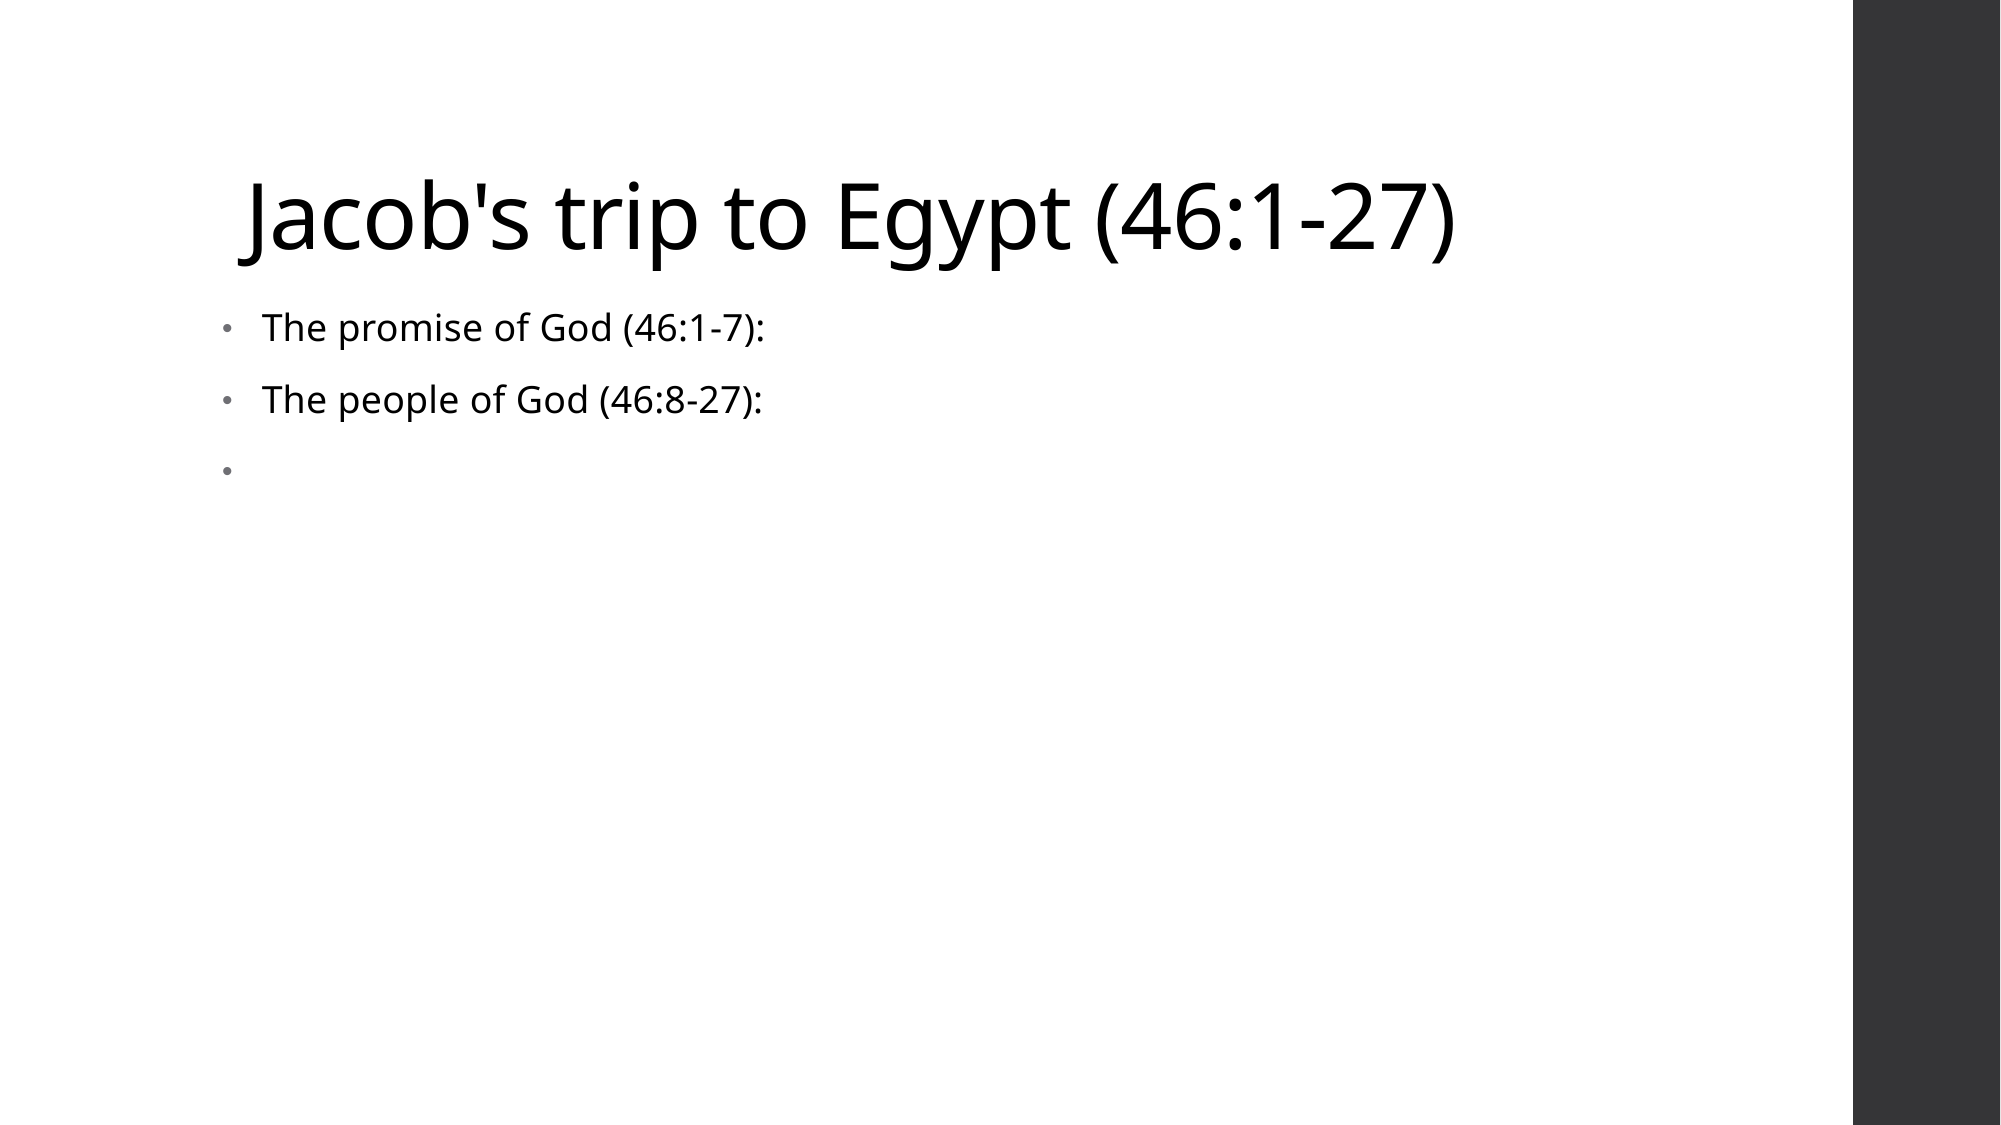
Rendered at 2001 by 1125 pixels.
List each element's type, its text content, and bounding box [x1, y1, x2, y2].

title Jacob's trip to Egypt (46:1-27) [206, 60, 1797, 278]
list The promise of God (46:1-7): The people of God (46:8-27): [206, 299, 1617, 1014]
